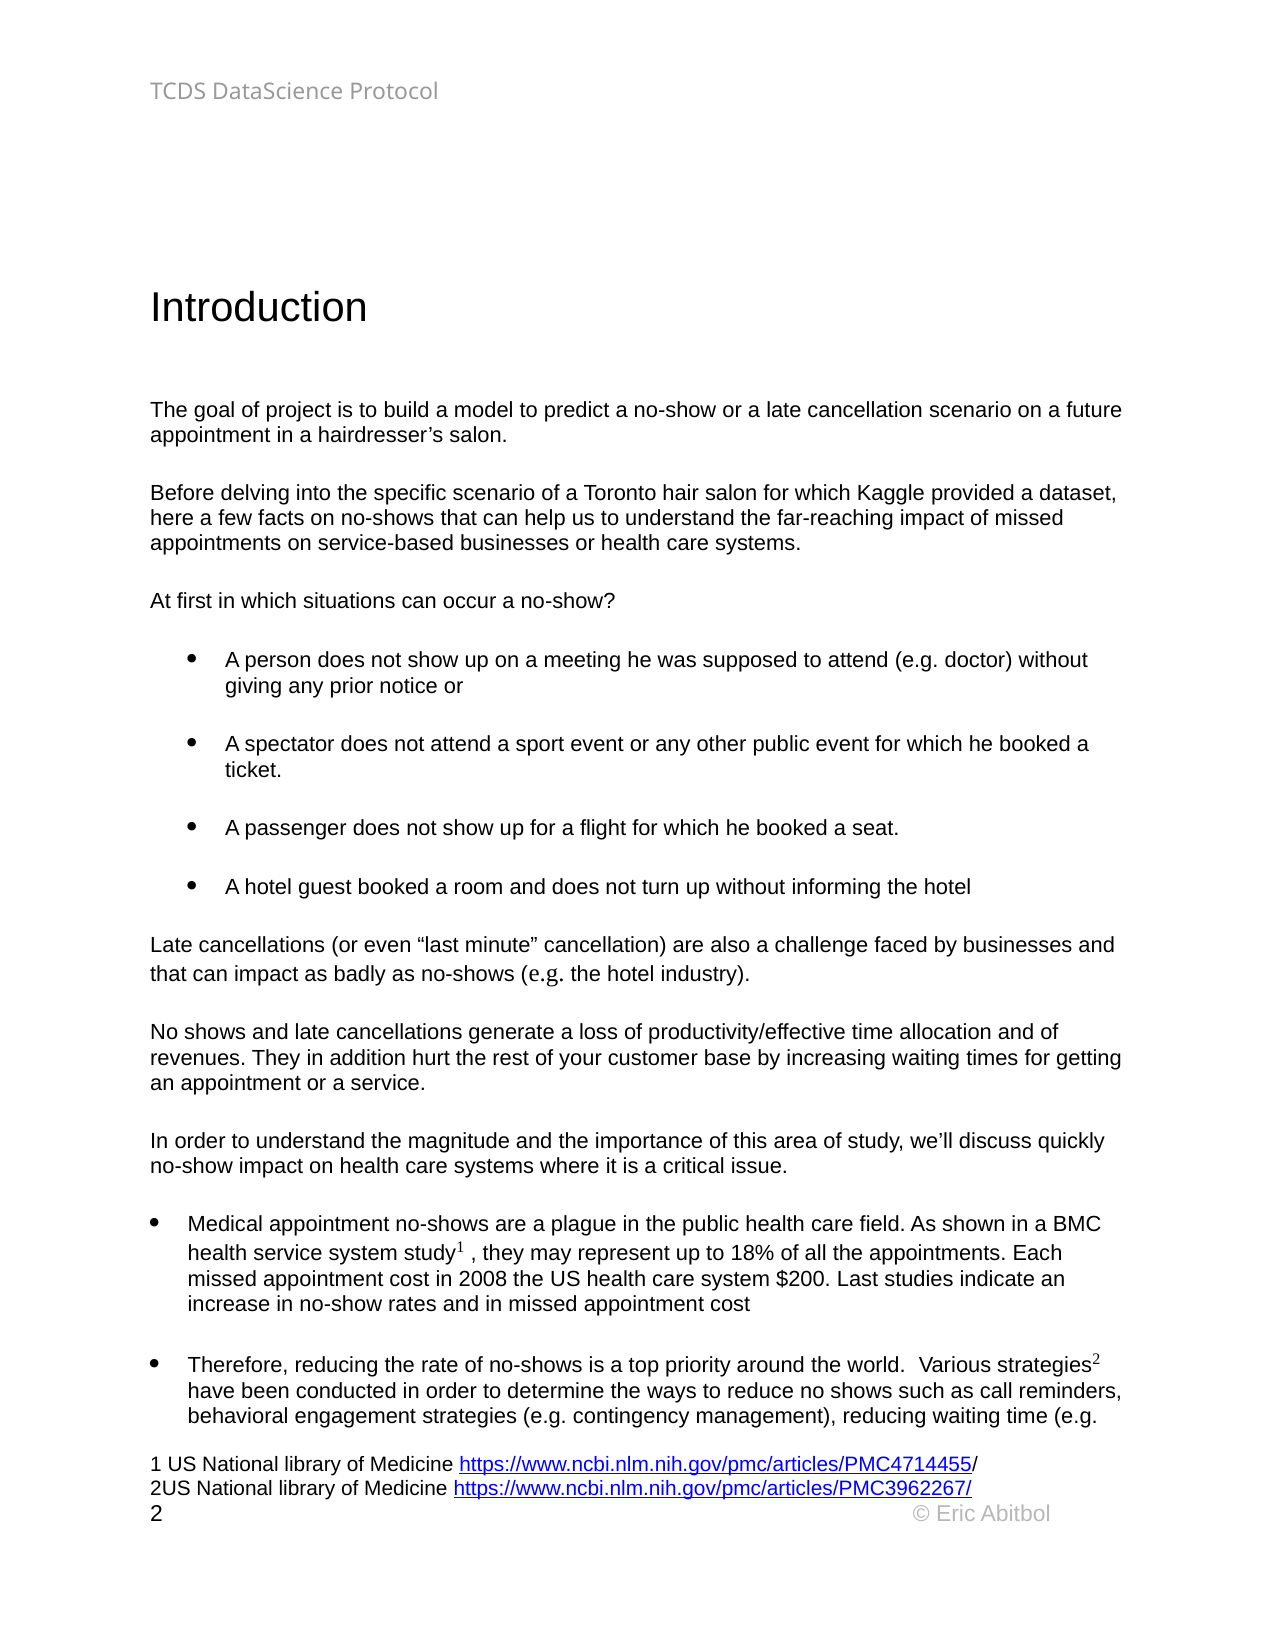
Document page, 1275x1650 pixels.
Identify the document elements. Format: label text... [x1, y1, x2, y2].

list US National library of Medicine https://www.ncbi.nlm.nih.gov/pmc/articles/PMC4714455/ [150, 1452, 1125, 1476]
list US National library of Medicine https://www.ncbi.nlm.nih.gov/pmc/articles/PMC3962267/ [150, 1476, 1125, 1500]
text No shows and late cancellations generate a loss of productivity/effective time allocation and of revenues. They in addition hurt the rest of your customer base by increasing waiting times for getting an appointment or a service. [150, 1019, 1125, 1095]
text The goal of project is to build a model to predict a no-show or a late cancellation scenario on a future appointment in a hairdresser’s salon. [150, 397, 1125, 447]
list A spectator does not attend a sport event or any other public event for which he booked a ticket. [187, 731, 1125, 782]
text Late cancellations (or even “last minute” cancellation) are also a challenge faced by businesses and that can impact as badly as no-shows (e.g. the hotel industry). [150, 932, 1125, 986]
list A hotel guest booked a room and does not turn up without informing the hotel [187, 873, 1125, 899]
list A person does not show up on a meeting he was supposed to attend (e.g. doctor) without giving any prior notice or [187, 647, 1125, 698]
list Therefore, reducing the rate of no-shows is a top priority around the world. Various strategies have been conducted in order to determine the ways to reduce no shows such as call reminders, behavioral engagement strategies (e.g. contingency management), reducing waiting time (e.g. [150, 1349, 1125, 1428]
list Medical appointment no-shows are a plague in the public health care field. As shown in a BMC health service system study , they may represent up to 18% of all the appointments. Each missed appointment cost in 2008 the US health care system $200. Last studies indicate an increase in no-show rates and in missed appointment cost [150, 1211, 1125, 1316]
text Before delving into the specific scenario of a Toronto hair salon for which Kaggle provided a dataset, here a few facts on no-shows that can help us to understand the far-reaching impact of missed appointments on service-based businesses or health care systems. [150, 480, 1125, 556]
subtitle Introduction [150, 282, 1125, 330]
list A passenger does not show up for a flight for which he booked a seat. [187, 815, 1125, 841]
text At first in which situations can occur a no-show? [150, 588, 1125, 614]
text In order to understand the magnitude and the importance of this area of study, we’ll discuss quickly no-show impact on health care systems where it is a critical issue. [150, 1128, 1125, 1178]
